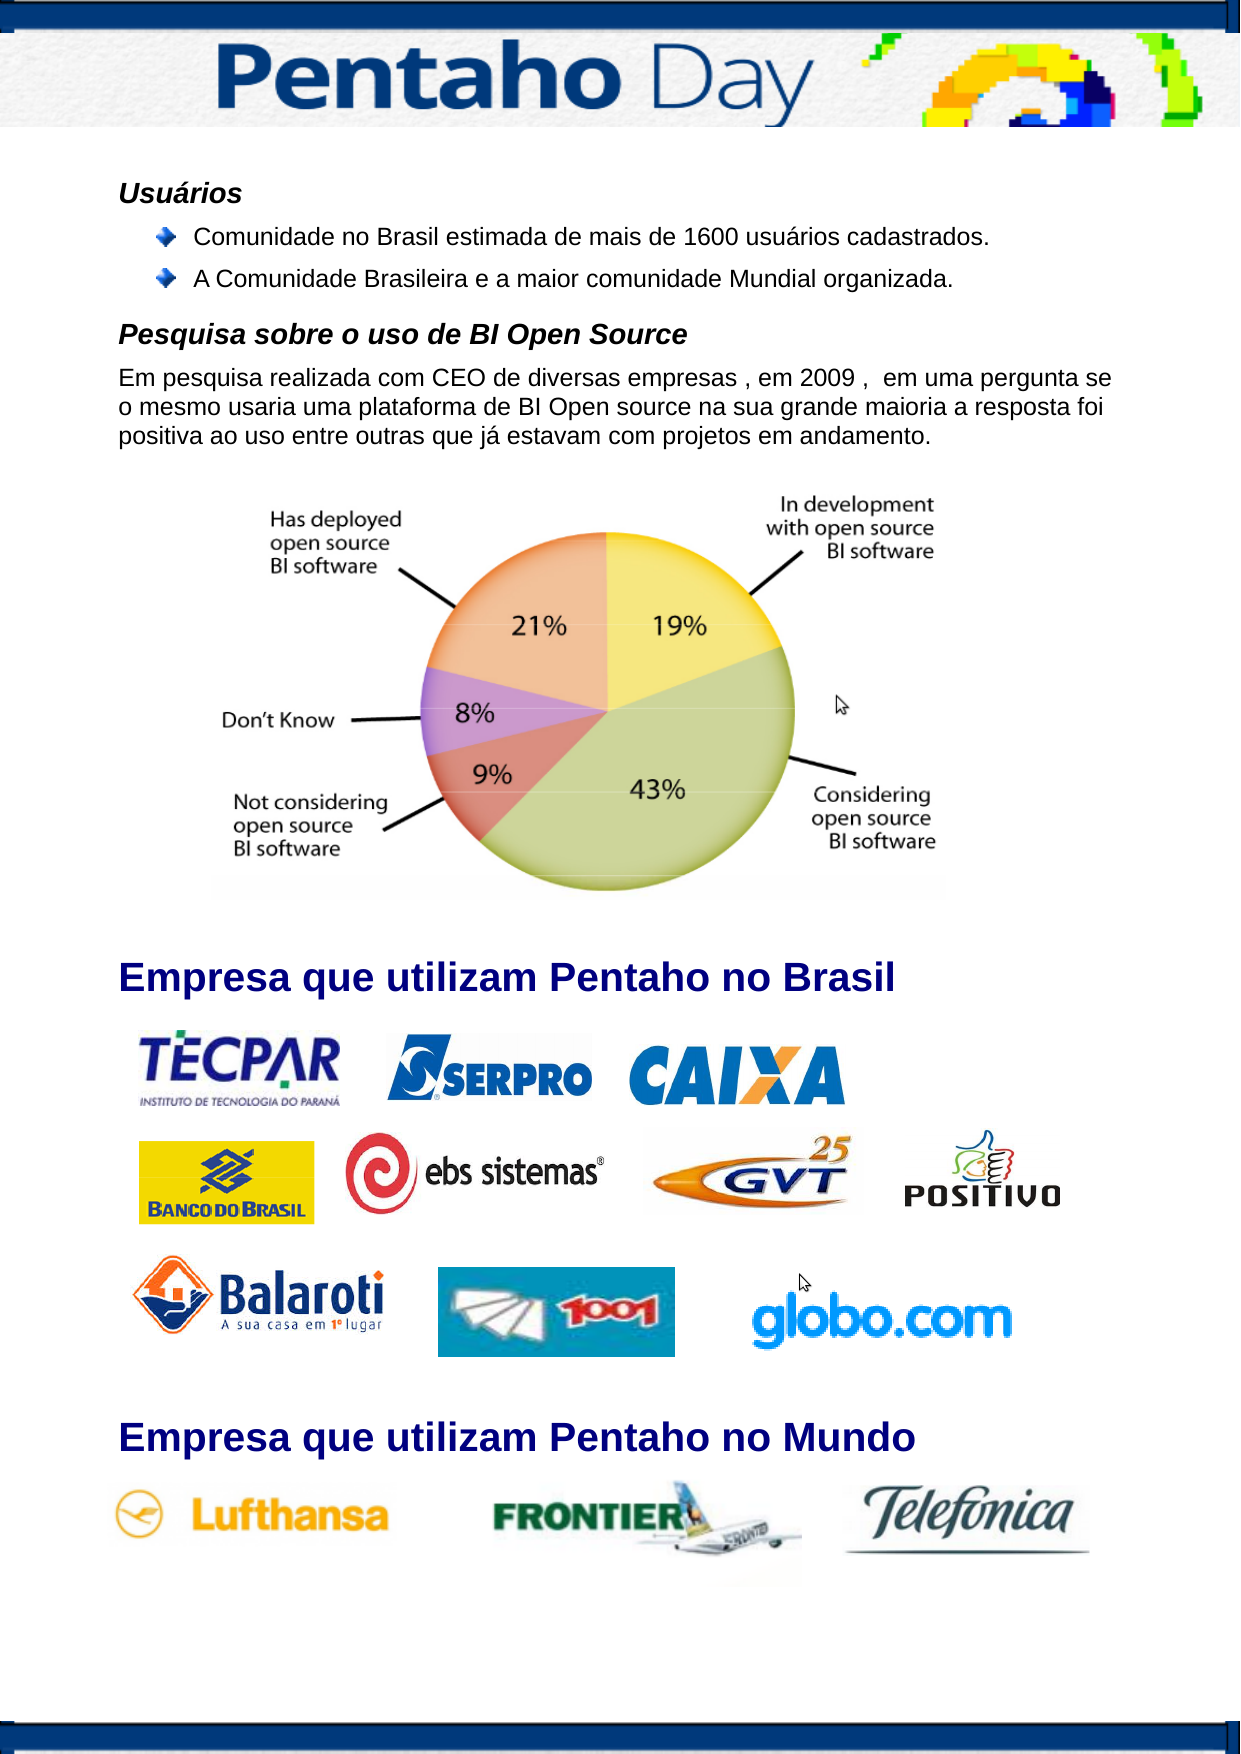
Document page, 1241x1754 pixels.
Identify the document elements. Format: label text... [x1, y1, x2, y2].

subtitle Empresa que utilizam Pentaho no Mundo [118, 1413, 1122, 1459]
picture [345, 1132, 605, 1215]
list A Comunidade Brasileira e a maior comunidade Mundial organizada. [156, 264, 1122, 292]
subtitle Empresa que utilizam Pentaho no Brasil [118, 953, 1122, 1000]
text Em pesquisa realizada com CEO de diversas empresas , em 2009 , em uma pergunta se o mesmo usaria uma plataforma de BI Open source na sua grande maioria a resposta foi positiva ao uso entre outras que já estavam com projetos em andamento. [118, 363, 1122, 450]
picture [905, 1128, 1060, 1208]
picture [732, 1271, 1028, 1361]
picture [107, 1482, 397, 1547]
picture [386, 1033, 592, 1101]
subtitle Usuários [118, 176, 1122, 210]
picture [629, 1044, 846, 1106]
picture [826, 1470, 1102, 1567]
subtitle Pesquisa sobre o uso de BI Open Source [118, 317, 1122, 351]
picture [126, 1123, 339, 1240]
picture [138, 1030, 340, 1106]
picture [643, 1127, 864, 1215]
picture [180, 463, 988, 900]
picture [471, 1460, 802, 1587]
picture [156, 268, 176, 288]
picture [0, 1721, 1240, 1754]
picture [156, 227, 176, 247]
picture [565, 1342, 594, 1348]
picture [130, 1254, 384, 1335]
picture [438, 1283, 661, 1350]
list Comunidade no Brasil estimada de mais de 1600 usuários cadastrados. [156, 222, 1122, 251]
picture [0, 0, 1240, 127]
picture [609, 1334, 654, 1347]
